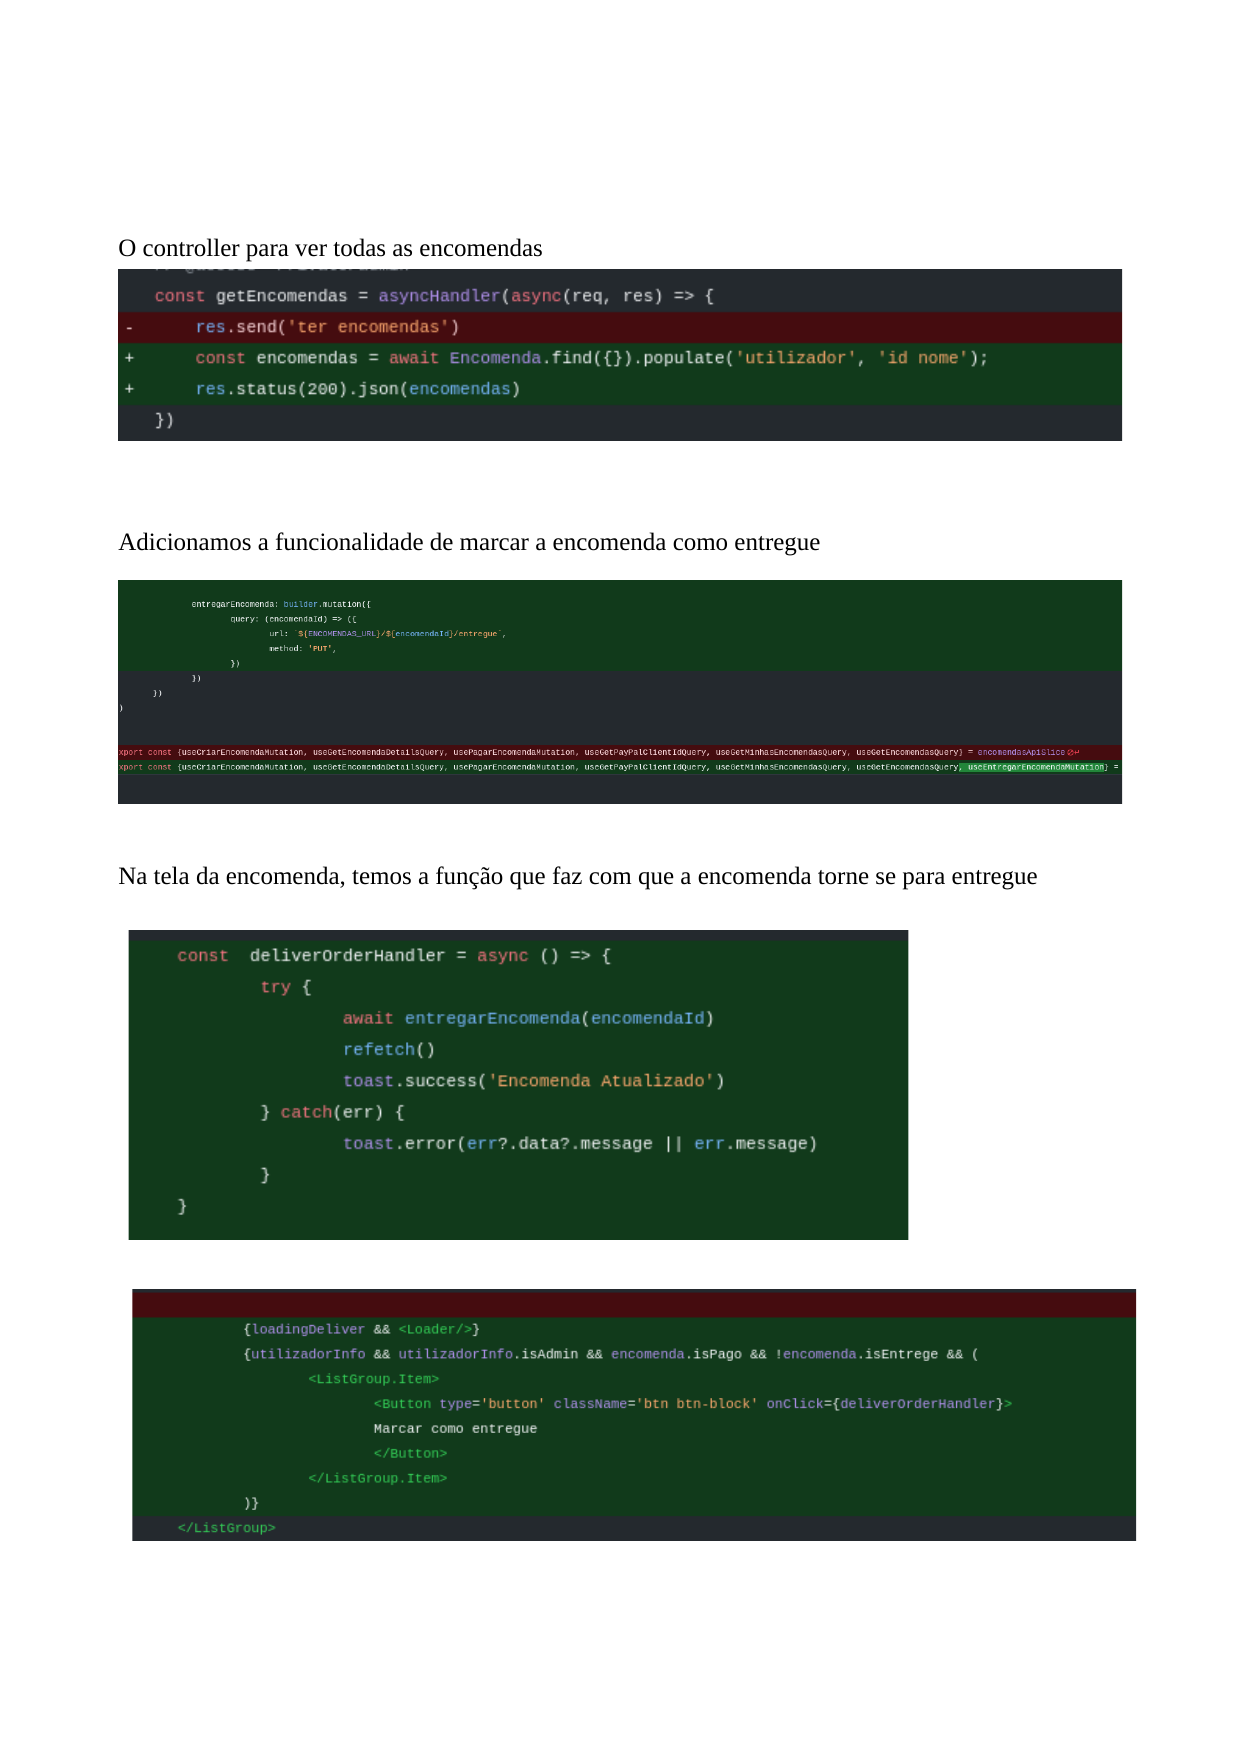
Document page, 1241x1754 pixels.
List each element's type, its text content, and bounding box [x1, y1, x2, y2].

picture [118, 269, 1123, 441]
text Adicionamos a funcionalidade de marcar a encomenda como entregue [118, 527, 1122, 555]
picture [132, 1289, 1137, 1541]
text Na tela da encomenda, temos a função que faz com que a encomenda torne se para entregue [118, 861, 1122, 889]
text O controller para ver todas as encomendas [118, 233, 1122, 262]
picture [128, 930, 909, 1240]
picture [118, 580, 1123, 804]
